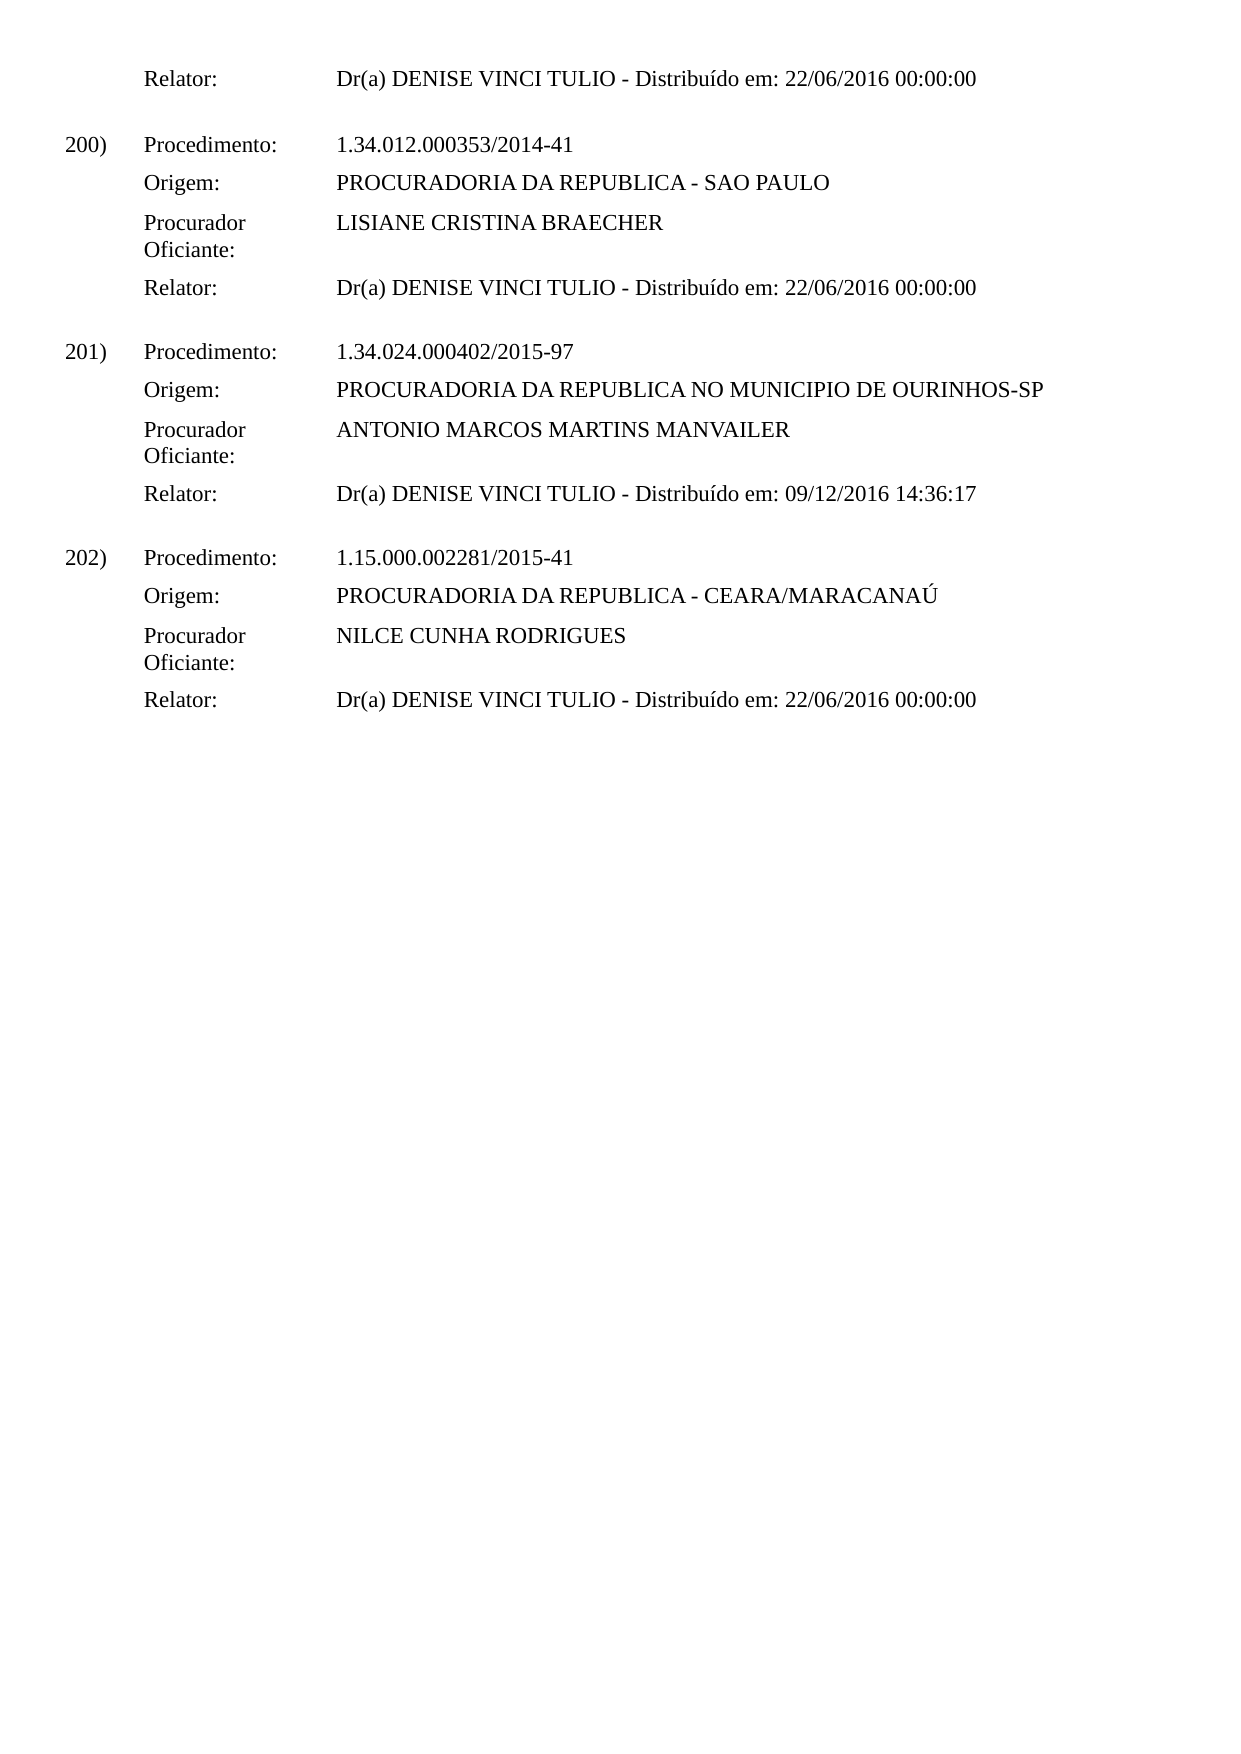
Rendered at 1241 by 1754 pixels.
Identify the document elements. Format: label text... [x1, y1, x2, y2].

table_cell Relator: [138, 59, 330, 99]
table_cell Procurador Oficiante: [138, 204, 330, 268]
table_header Procedimento: [138, 332, 330, 370]
table_cell [59, 370, 138, 410]
table_header 201) [59, 332, 138, 370]
table_cell [59, 410, 138, 474]
table_header 1.34.012.000353/2014-41 [330, 126, 1181, 163]
table_cell Dr(a) DENISE VINCI TULIO - Distribuído em: 22/06/2016 00:00:00 [330, 268, 1181, 308]
table_cell [59, 474, 138, 514]
table_cell Procurador Oficiante: [138, 410, 330, 474]
table_header 1.34.024.000402/2015-97 [330, 332, 1181, 370]
table_cell ANTONIO MARCOS MARTINS MANVAILER [330, 410, 1181, 474]
table_cell [59, 681, 138, 721]
table_cell Origem: [138, 576, 330, 617]
table_header Procedimento: [138, 539, 330, 576]
table_cell LISIANE CRISTINA BRAECHER [330, 204, 1181, 268]
table_cell PROCURADORIA DA REPUBLICA NO MUNICIPIO DE OURINHOS-SP [330, 370, 1181, 410]
table_cell [59, 617, 138, 681]
table_header 200) [59, 126, 138, 163]
table_header 1.15.000.002281/2015-41 [330, 539, 1181, 576]
table_header 202) [59, 539, 138, 576]
table_cell Relator: [138, 474, 330, 514]
table_cell Dr(a) DENISE VINCI TULIO - Distribuído em: 09/12/2016 14:36:17 [330, 474, 1181, 514]
table_cell PROCURADORIA DA REPUBLICA - CEARA/MARACANAÚ [330, 576, 1181, 617]
table_cell Relator: [138, 268, 330, 308]
table_cell [59, 268, 138, 308]
table_header Procedimento: [138, 126, 330, 163]
table_cell Procurador Oficiante: [138, 617, 330, 681]
table_cell Dr(a) DENISE VINCI TULIO - Distribuído em: 22/06/2016 00:00:00 [330, 59, 1181, 99]
table_cell NILCE CUNHA RODRIGUES [330, 617, 1181, 681]
table_cell PROCURADORIA DA REPUBLICA - SAO PAULO [330, 164, 1181, 204]
table_cell [59, 576, 138, 617]
table_cell Relator: [138, 681, 330, 721]
table_cell Origem: [138, 370, 330, 410]
table_cell [59, 204, 138, 268]
table_cell Dr(a) DENISE VINCI TULIO - Distribuído em: 22/06/2016 00:00:00 [330, 681, 1181, 721]
table_cell Origem: [138, 164, 330, 204]
table_cell [59, 59, 138, 99]
table_cell [59, 164, 138, 204]
